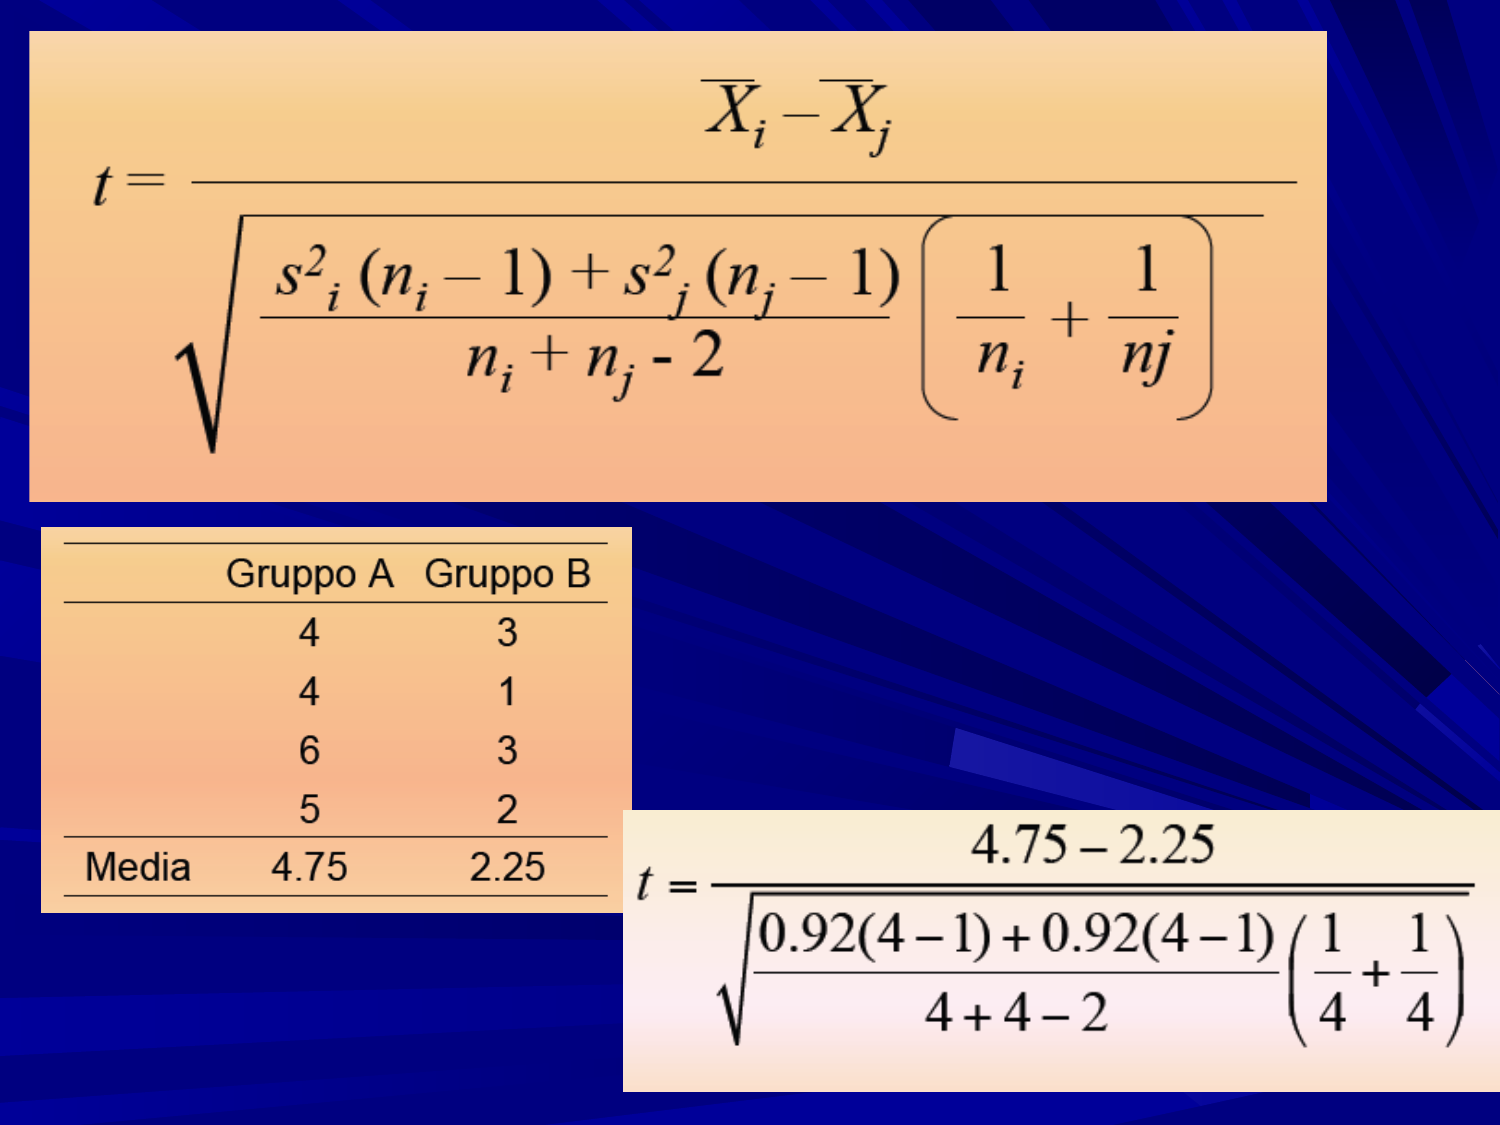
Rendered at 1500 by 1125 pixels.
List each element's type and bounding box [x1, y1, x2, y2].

picture [41, 527, 1500, 1092]
picture [29, 31, 1327, 502]
